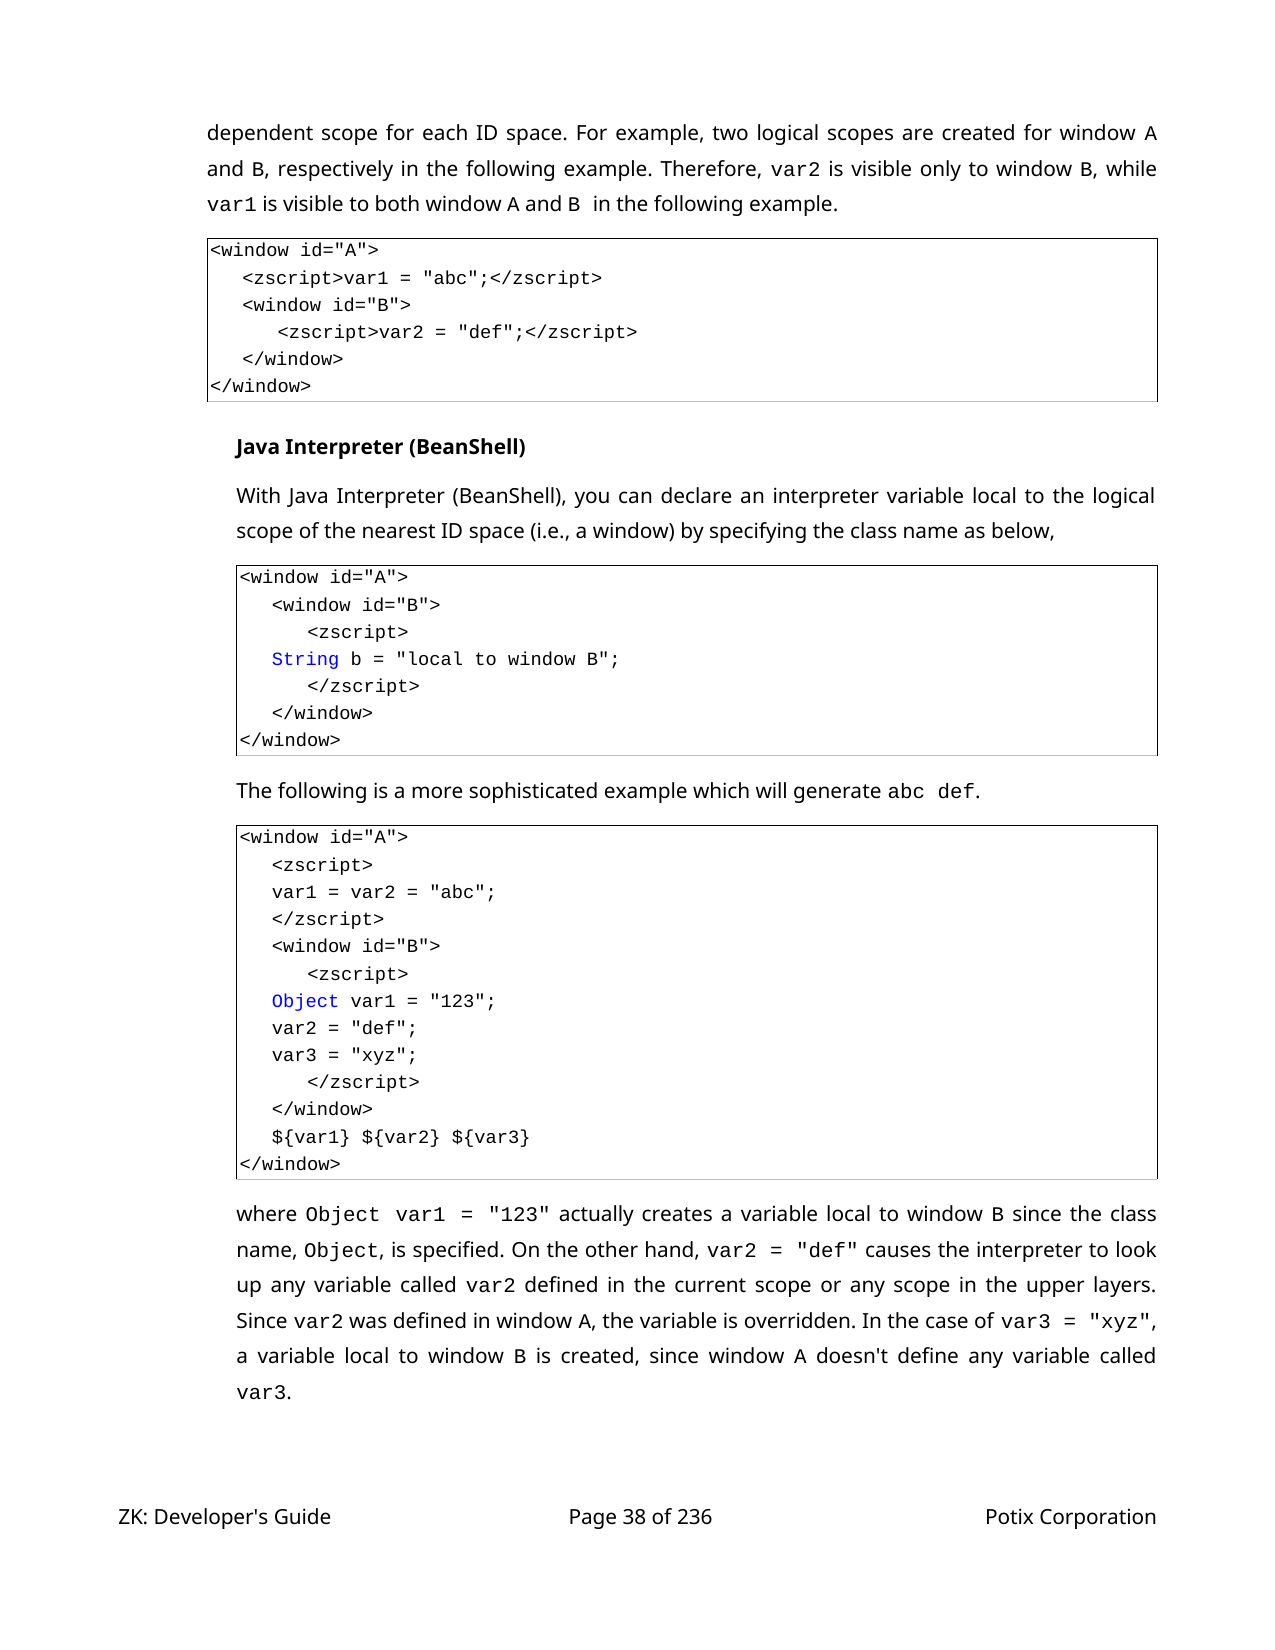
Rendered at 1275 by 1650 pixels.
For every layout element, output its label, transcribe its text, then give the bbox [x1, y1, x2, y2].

text Object var1 = "123"; [237, 988, 1157, 1013]
text <zscript> [237, 853, 1157, 877]
text </window> [237, 1097, 1157, 1122]
text <zscript>var2 = "def";</zscript> [208, 320, 1157, 344]
text String b = "local to window B"; [237, 647, 1157, 671]
text var1 = var2 = "abc"; [237, 880, 1157, 904]
text <window id="B"> [237, 934, 1157, 958]
text </zscript> [237, 907, 1157, 931]
text </zscript> [237, 674, 1157, 698]
text var2 = "def"; [237, 1016, 1157, 1040]
text </window> [237, 701, 1157, 725]
text <window id="A"> [208, 239, 1157, 263]
text <zscript> [237, 961, 1157, 986]
text </window> [237, 1152, 1157, 1179]
text dependent scope for each ID space. For example, two logical scopes are created for window A and B, respectively in the following example. Therefore, var2 is visible only to window B, while var1 is visible to both window A and B in the following example. [207, 118, 1157, 218]
text var3 = "xyz"; [237, 1043, 1157, 1067]
subtitle Java Interpreter (BeanShell) [236, 432, 1157, 461]
text <window id="A"> [237, 826, 1157, 850]
text ${var1} ${var2} ${var3} [237, 1124, 1157, 1149]
text </window> [208, 374, 1157, 401]
text <zscript>var1 = "abc";</zscript> [208, 266, 1157, 290]
text where Object var1 = "123" actually creates a variable local to window B since the class name, Object, is specified. On the other hand, var2 = "def" causes the interpreter to look up any variable called var2 defined in the current scope or any scope in the upper layers. Since var2 was defined in window A, the variable is overridden. In the case of var3 = "xyz", a variable local to window B is created, since window A doesn't define any variable called var3. [236, 1199, 1157, 1406]
text </window> [208, 347, 1157, 371]
text <window id="A"> [237, 566, 1157, 589]
text </zscript> [237, 1070, 1157, 1094]
text With Java Interpreter (BeanShell), you can declare an interpreter variable local to the logical scope of the nearest ID space (i.e., a window) by specifying the class name as below, [236, 481, 1157, 544]
text <window id="B"> [237, 592, 1157, 617]
text </window> [237, 728, 1157, 755]
text The following is a more sophisticated example which will generate abc def. [236, 776, 1157, 805]
text <window id="B"> [208, 293, 1157, 317]
text <zscript> [237, 619, 1157, 644]
